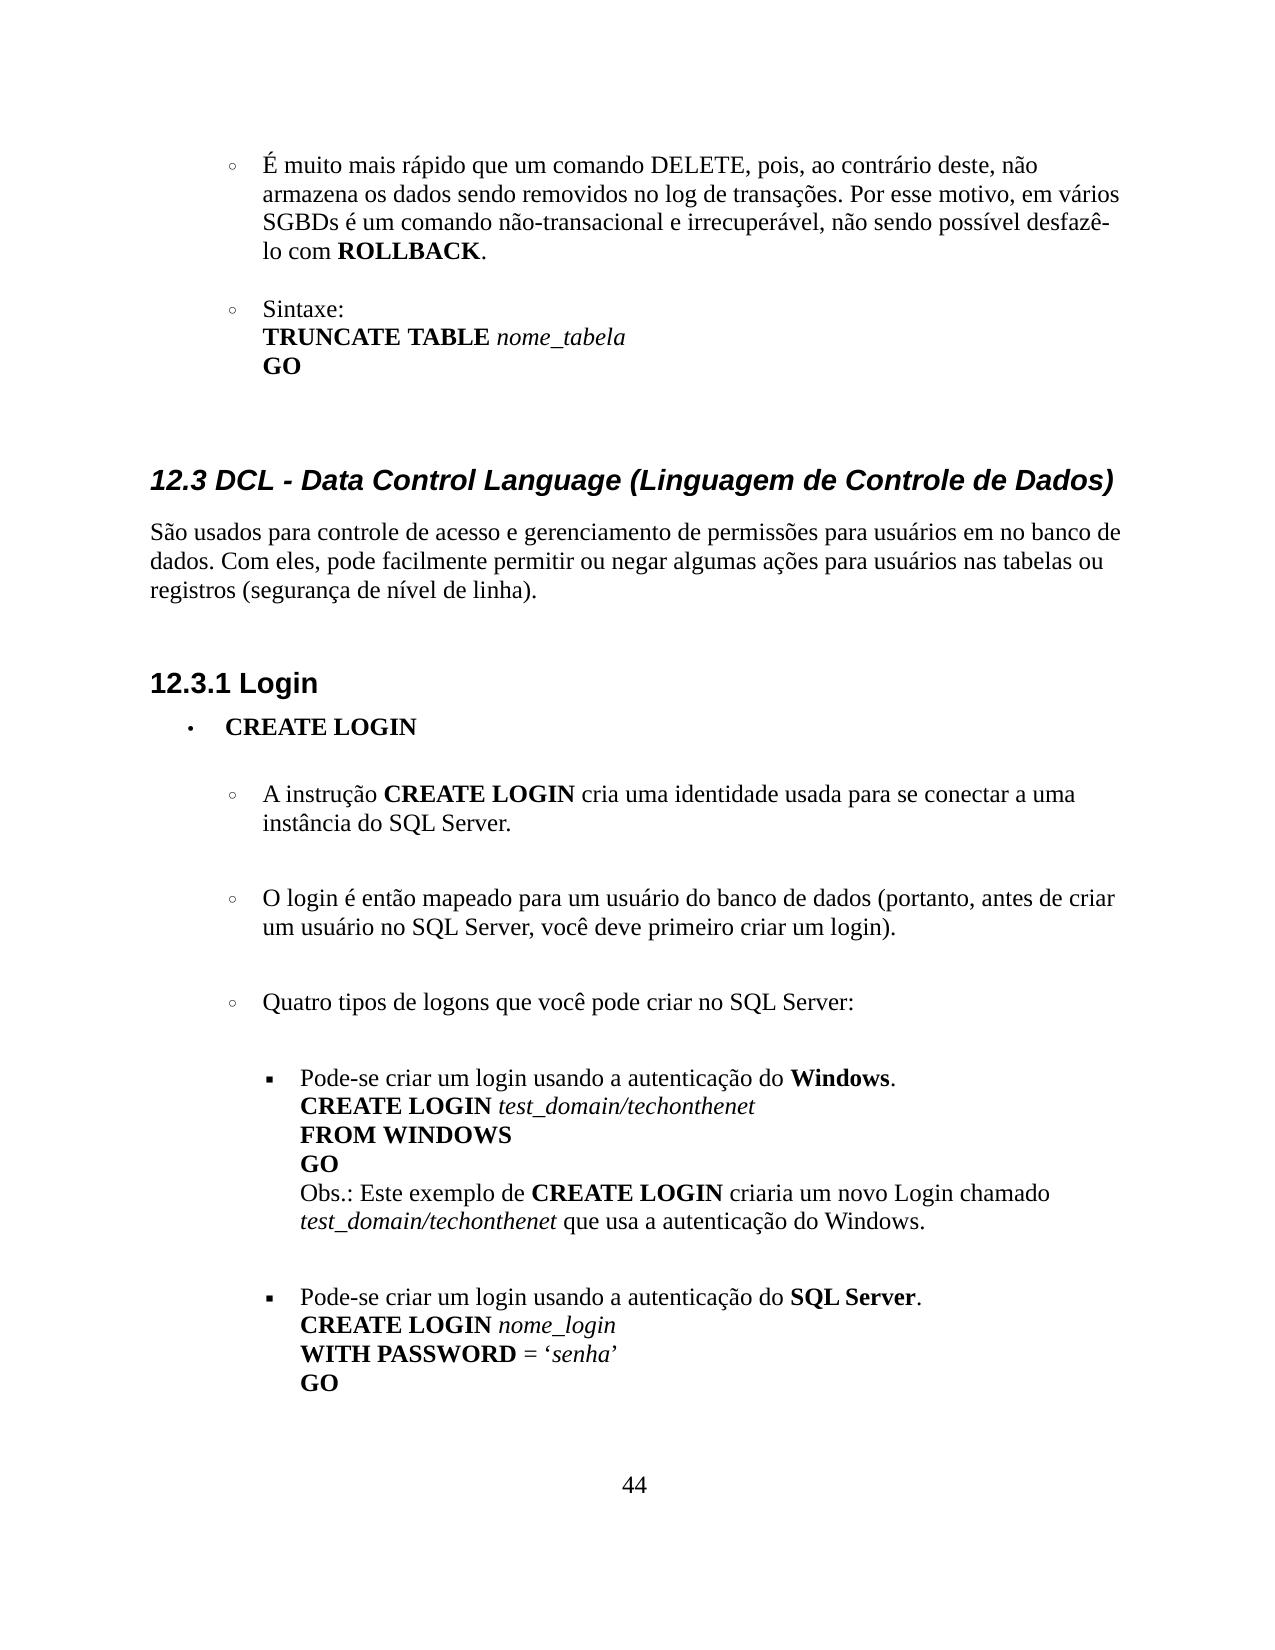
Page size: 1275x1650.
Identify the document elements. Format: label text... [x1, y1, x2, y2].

list Quatro tipos de logons que você pode criar no SQL Server: [225, 987, 1125, 1045]
list O login é então mapeado para um usuário do banco de dados (portanto, antes de criar um usuário no SQL Server, você deve primeiro criar um login). [225, 883, 1125, 969]
list Pode-se criar um login usando a autenticação do SQL Server. CREATE LOGIN nome_login WITH PASSWORD = ‘senha’ GO [262, 1282, 1125, 1426]
subtitle 12.3 DCL - Data Control Language (Linguagem de Controle de Dados) [150, 462, 1125, 496]
list É muito mais rápido que um comando DELETE, pois, ao contrário deste, não armazena os dados sendo removidos no log de transações. Por esse motivo, em vários SGBDs é um comando não-transacional e irrecuperável, não sendo possível desfazê-lo com ROLLBACK. [225, 150, 1125, 294]
list Sintaxe: TRUNCATE TABLE nome_tabela GO [225, 294, 1125, 409]
subtitle 12.3.1 Login [150, 666, 1125, 700]
list Pode-se criar um login usando a autenticação do Windows. CREATE LOGIN test_domain/techonthenet FROM WINDOWS GO Obs.: Este exemplo de CREATE LOGIN criaria um novo Login chamado test_domain/techonthenet que usa a autenticação do Windows. [262, 1063, 1125, 1264]
list CREATE LOGIN [187, 712, 1125, 770]
text São usados para controle de acesso e gerenciamento de permissões para usuários em no banco de dados. Com eles, pode facilmente permitir ou negar algumas ações para usuários nas tabelas ou registros (segurança de nível de linha). [150, 517, 1125, 632]
list A instrução CREATE LOGIN cria uma identidade usada para se conectar a uma instância do SQL Server. [225, 779, 1125, 865]
